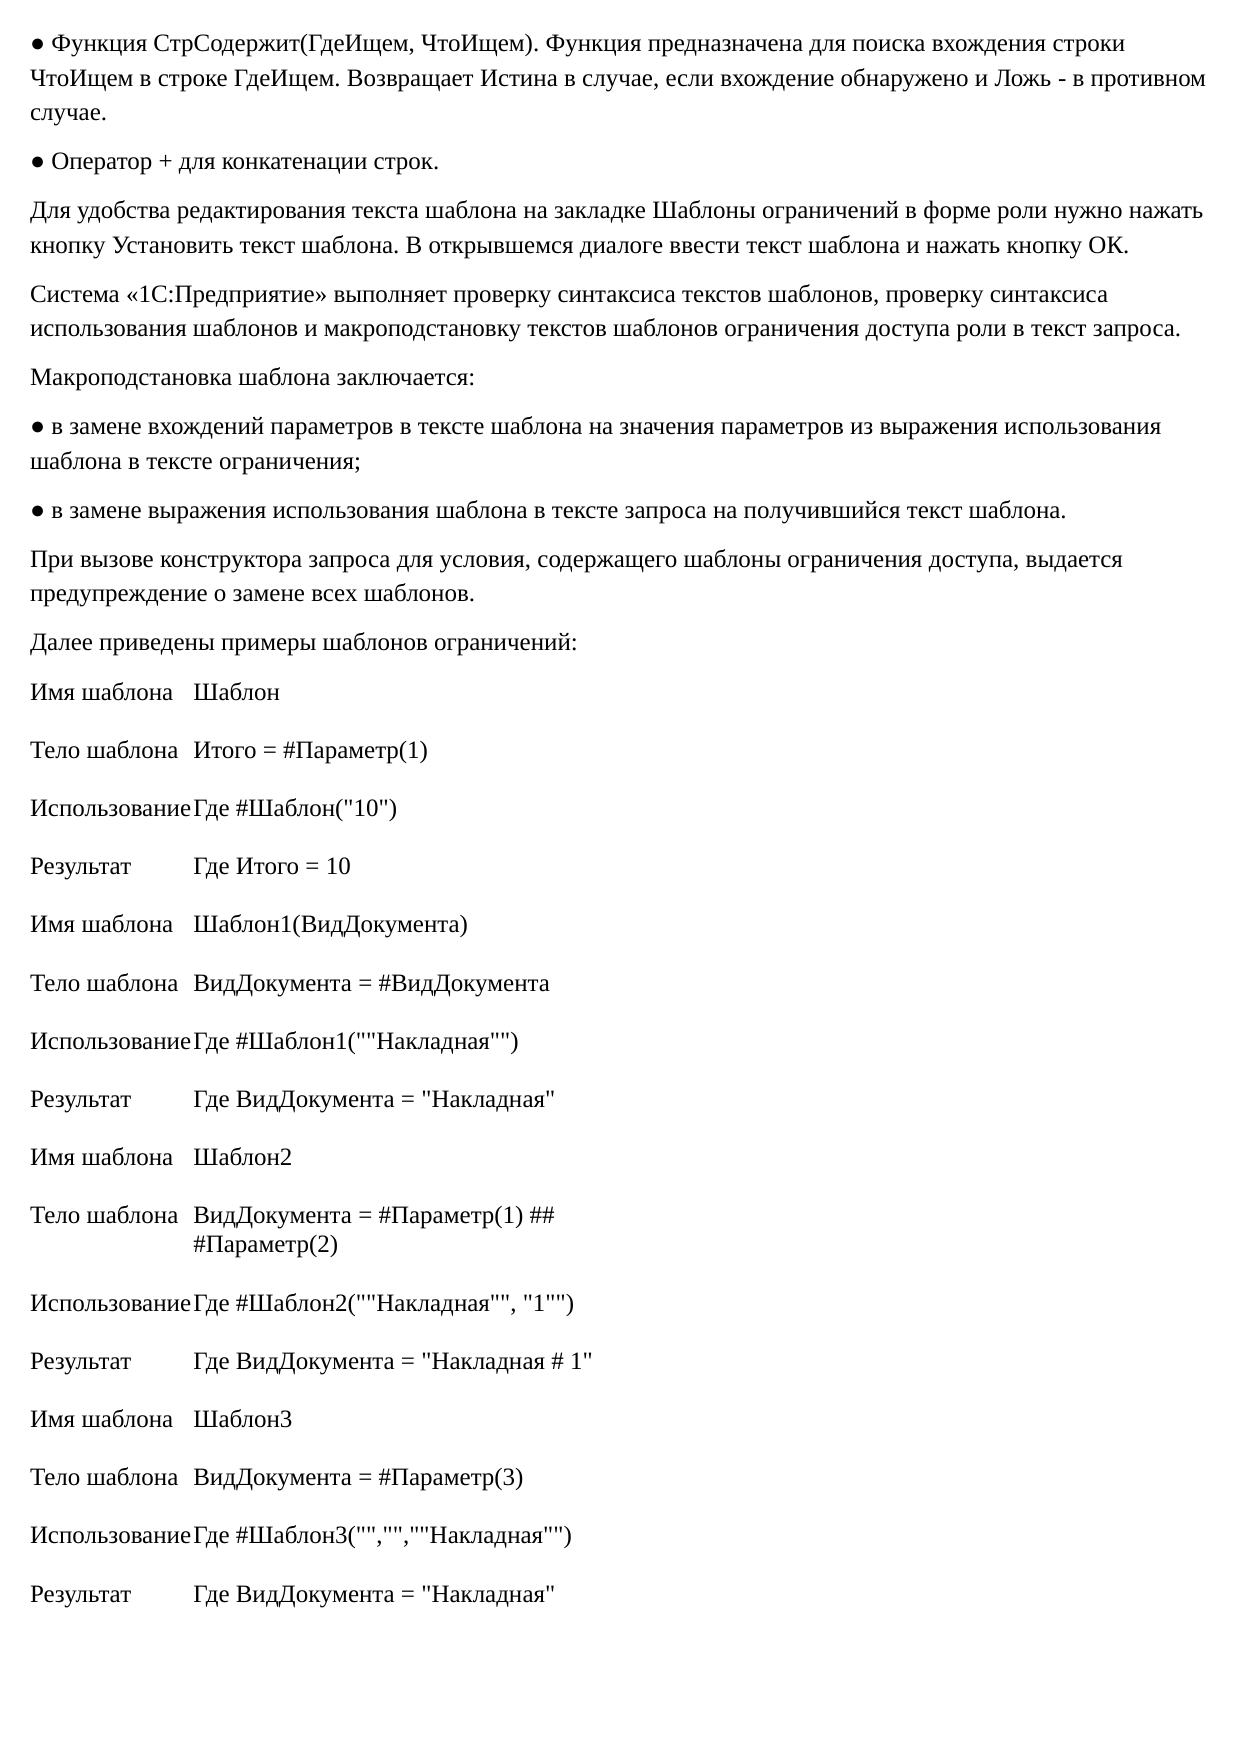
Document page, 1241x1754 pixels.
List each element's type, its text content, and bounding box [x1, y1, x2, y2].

table_cell ВидДокумента = #Параметр(1) ## #Параметр(2) [193, 1201, 706, 1288]
table_cell ВидДокумента = #Параметр(3) [193, 1462, 573, 1521]
table_cell Где ВидДокумента = "Накладная # 1" [193, 1346, 706, 1404]
text ● Функция СтрСодержит(ГдеИщем, ЧтоИщем). Функция предназначена для поиска вхождения строки ЧтоИщем в строке ГдеИщем. Возвращает Истина в случае, если вхождение обнаружено и Ложь ‑ в противном случае. [30, 28, 1211, 126]
text Система «1С:Предприятие» выполняет проверку синтаксиса текстов шаблонов, проверку синтаксиса использования шаблонов и макроподстановку текстов шаблонов ограничения доступа роли в текст запроса. [30, 279, 1211, 342]
table_cell Тело шаблона [30, 968, 193, 1026]
table_cell Где #Шаблон3("","",""Накладная"") [193, 1521, 573, 1579]
table_cell Итого = #Параметр(1) [193, 735, 429, 793]
table_header Шаблон3 [193, 1404, 573, 1462]
table_cell Где #Шаблон1(""Накладная"") [193, 1026, 557, 1084]
table_cell Тело шаблона [30, 1201, 193, 1288]
table_cell Где ВидДокумента = "Накладная" [193, 1579, 573, 1637]
text ● Оператор + для конкатенации строк. [30, 146, 1211, 175]
table_header Имя шаблона [30, 910, 193, 968]
table_cell Результат [30, 1346, 193, 1404]
table_cell ВидДокумента = #ВидДокумента [193, 968, 557, 1026]
table_header Имя шаблона [30, 1404, 193, 1462]
table_cell Тело шаблона [30, 1462, 193, 1521]
text Для удобства редактирования текста шаблона на закладке Шаблоны ограничений в форме роли нужно нажать кнопку Установить текст шаблона. В открывшемся диалоге ввести текст шаблона и нажать кнопку ОК. [30, 195, 1211, 258]
text Макроподстановка шаблона заключается: [30, 362, 1211, 391]
table_cell Где Итого = 10 [193, 851, 429, 909]
table_cell Результат [30, 1084, 193, 1142]
text При вызове конструктора запроса для условия, содержащего шаблоны ограничения доступа, выдается предупреждение о замене всех шаблонов. [30, 544, 1211, 607]
table_cell Использование [30, 1288, 193, 1346]
table_header Шаблон [193, 677, 429, 735]
table_cell Использование [30, 1026, 193, 1084]
table_cell Где #Шаблон2(""Накладная"", "1"") [193, 1288, 706, 1346]
table_cell Где #Шаблон("10") [193, 793, 429, 851]
table_header Шаблон1(ВидДокумента) [193, 910, 557, 968]
text Далее приведены примеры шаблонов ограничений: [30, 627, 1211, 656]
table_cell Использование [30, 793, 193, 851]
table_cell Использование [30, 1521, 193, 1579]
table_header Шаблон2 [193, 1143, 706, 1201]
table_cell Результат [30, 1579, 193, 1637]
table_cell Где ВидДокумента = "Накладная" [193, 1084, 557, 1142]
text ● в замене выражения использования шаблона в тексте запроса на получившийся текст шаблона. [30, 495, 1211, 524]
table_header Имя шаблона [30, 677, 193, 735]
table_cell Результат [30, 851, 193, 909]
table_cell Тело шаблона [30, 735, 193, 793]
text ● в замене вхождений параметров в тексте шаблона на значения параметров из выражения использования шаблона в тексте ограничения; [30, 411, 1211, 474]
table_header Имя шаблона [30, 1143, 193, 1201]
